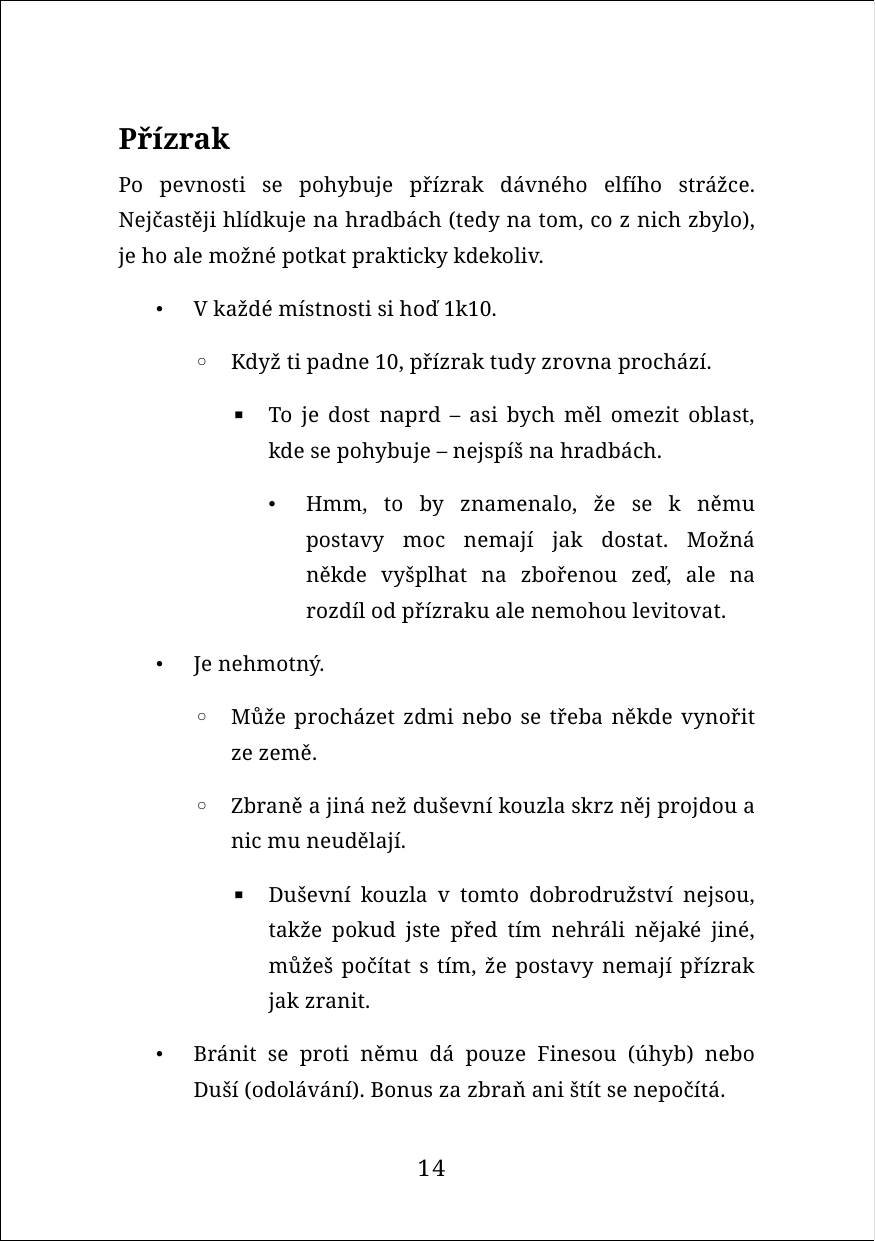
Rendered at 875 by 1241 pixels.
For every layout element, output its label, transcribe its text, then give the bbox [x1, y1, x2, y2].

list Je nehmotný. [156, 649, 756, 677]
list To je dost naprd – asi bych měl omezit oblast, kde se pohybuje – nejspíš na hradbách. [231, 400, 756, 464]
list Zbraně a jiná než duševní kouzla skrz něj projdou a nic mu neudělají. [193, 791, 756, 855]
list Bránit se proti němu dá pouze Finesou (úhyb) nebo Duší (odolávání). Bonus za zbraň ani štít se nepočítá. [156, 1039, 756, 1103]
list Duševní kouzla v tomto dobrodružství nejsou, takže pokud jste před tím nehráli nějaké jiné, můžeš počítat s tím, že postavy nemají přízrak jak zranit. [231, 880, 756, 1015]
list V každé místnosti si hoď 1k10. [156, 294, 756, 322]
text Po pevnosti se pohybuje přízrak dávného elfího strážce. Nejčastěji hlídkuje na hradbách (tedy na tom, co z nich zbylo), je ho ale možné potkat prakticky kdekoliv. [118, 170, 756, 269]
list Když ti padne 10, přízrak tudy zrovna prochází. [193, 347, 756, 376]
subtitle Přízrak [118, 118, 756, 158]
list Hmm, to by znamenalo, že se k němu postavy moc nemají jak dostat. Možná někde vyšplhat na zbořenou zeď, ale na rozdíl od přízraku ale nemohou levitovat. [268, 489, 756, 624]
list Může procházet zdmi nebo se třeba někde vynořit ze země. [193, 702, 756, 766]
